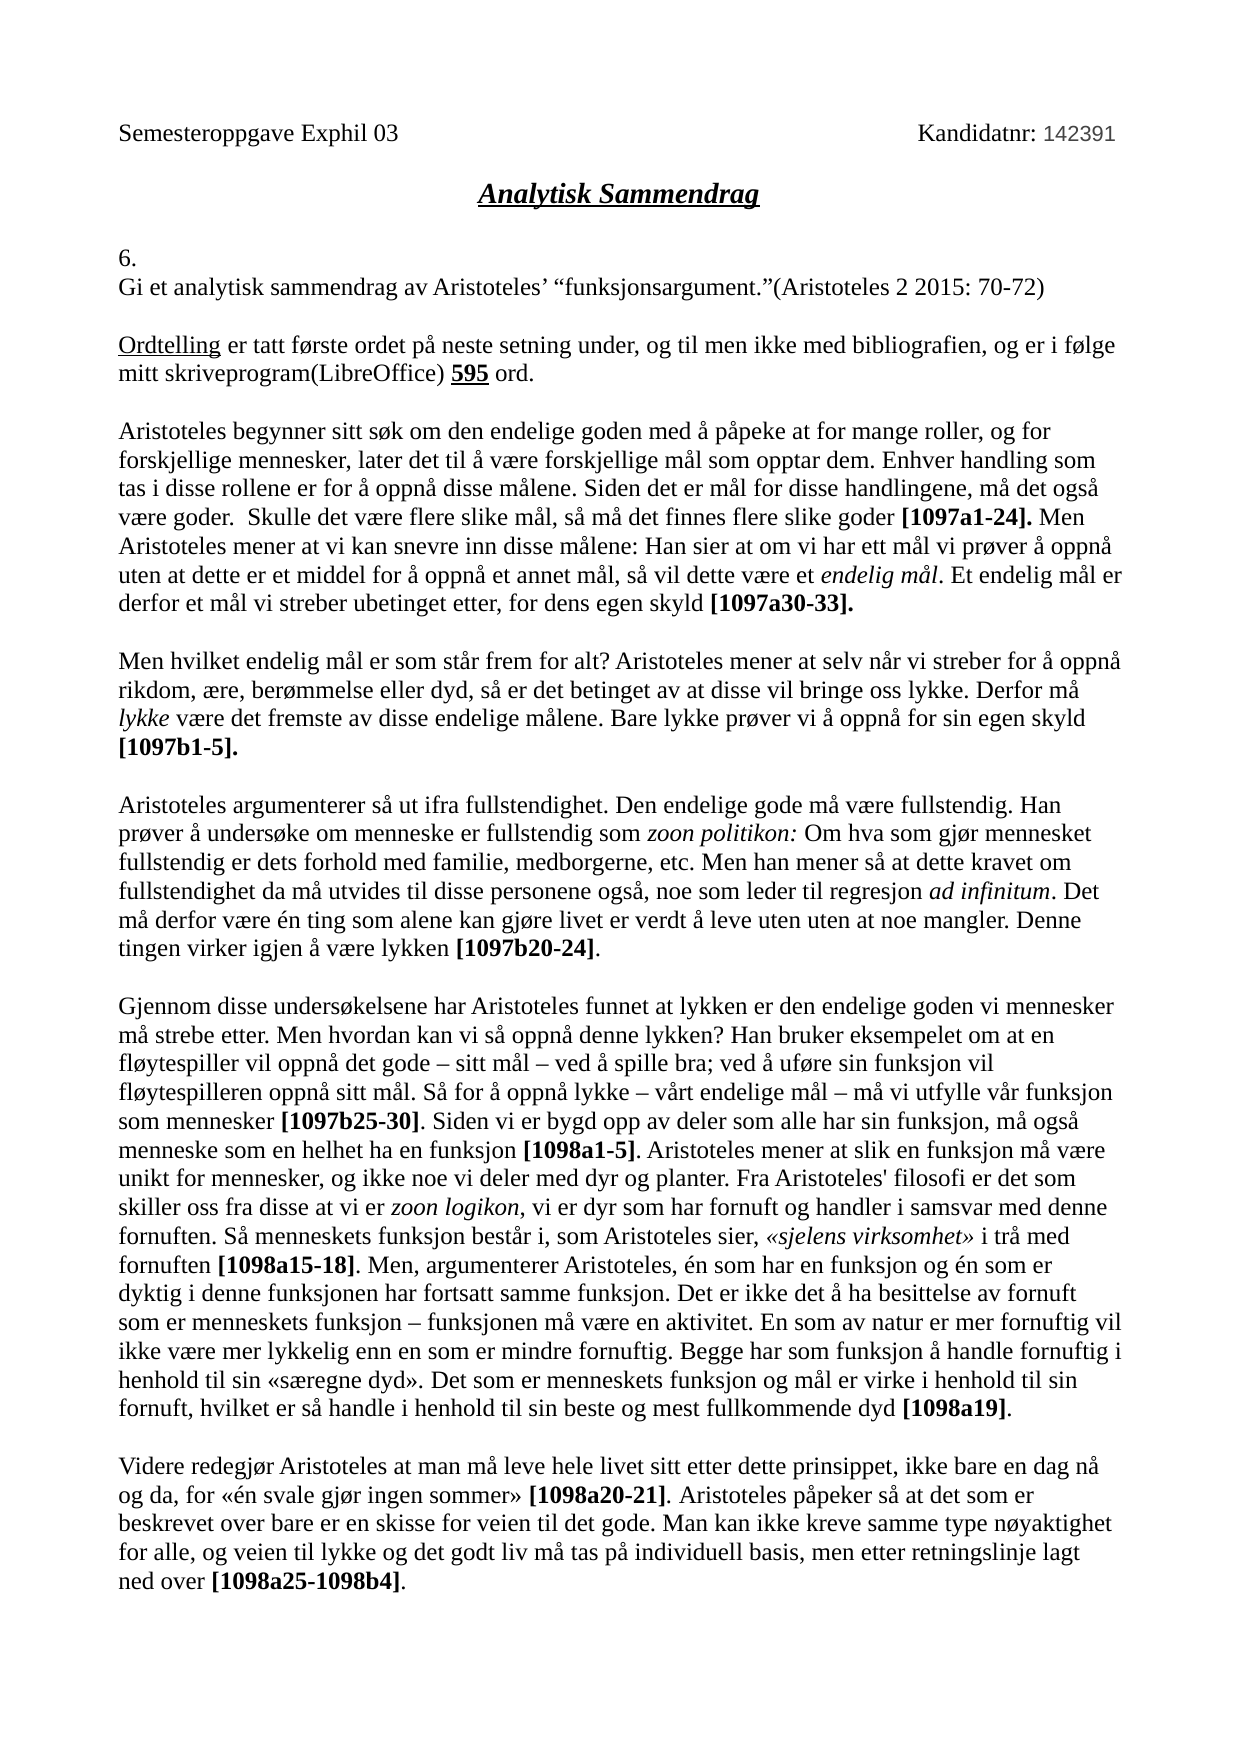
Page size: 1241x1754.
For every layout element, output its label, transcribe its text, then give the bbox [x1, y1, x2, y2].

text Videre redegjør Aristoteles at man må leve hele livet sitt etter dette prinsippet, ikke bare en dag nå og da, for «én svale gjør ingen sommer» [1098a20-21]. Aristoteles påpeker så at det som er beskrevet over bare er en skisse for veien til det gode. Man kan ikke kreve samme type nøyaktighet for alle, og veien til lykke og det godt liv må tas på individuell basis, men etter retningslinje lagt ned over [1098a25-1098b4]. [118, 1451, 1122, 1595]
text 6. [118, 243, 1122, 272]
text Analytisk Sammendrag [118, 176, 1122, 210]
text Ordtelling er tatt første ordet på neste setning under, og til men ikke med bibliografien, og er i følge mitt skriveprogram(LibreOffice) 595 ord. [118, 330, 1122, 387]
text Aristoteles begynner sitt søk om den endelige goden med å påpeke at for mange roller, og for forskjellige mennesker, later det til å være forskjellige mål som opptar dem. Enhver handling som tas i disse rollene er for å oppnå disse målene. Siden det er mål for disse handlingene, må det også være goder. Skulle det være flere slike mål, så må det finnes flere slike goder [1097a1-24]. Men Aristoteles mener at vi kan snevre inn disse målene: Han sier at om vi har ett mål vi prøver å oppnå uten at dette er et middel for å oppnå et annet mål, så vil dette være et endelig mål. Et endelig mål er derfor et mål vi streber ubetinget etter, for dens egen skyld [1097a30-33]. [118, 416, 1122, 617]
text Gi et analytisk sammendrag av Aristoteles’ “funksjonsargument.”(Aristoteles 2 2015: 70-72) [118, 272, 1122, 301]
text Men hvilket endelig mål er som står frem for alt? Aristoteles mener at selv når vi streber for å oppnå rikdom, ære, berømmelse eller dyd, så er det betinget av at disse vil bringe oss lykke. Derfor må lykke være det fremste av disse endelige målene. Bare lykke prøver vi å oppnå for sin egen skyld [1097b1-5]. [118, 646, 1122, 761]
text Aristoteles argumenterer så ut ifra fullstendighet. Den endelige gode må være fullstendig. Han prøver å undersøke om menneske er fullstendig som zoon politikon: Om hva som gjør mennesket fullstendig er dets forhold med familie, medborgerne, etc. Men han mener så at dette kravet om fullstendighet da må utvides til disse personene også, noe som leder til regresjon ad infinitum. Det må derfor være én ting som alene kan gjøre livet er verdt å leve uten uten at noe mangler. Denne tingen virker igjen å være lykken [1097b20-24]. [118, 790, 1122, 962]
text Gjennom disse undersøkelsene har Aristoteles funnet at lykken er den endelige goden vi mennesker må strebe etter. Men hvordan kan vi så oppnå denne lykken? Han bruker eksempelet om at en fløytespiller vil oppnå det gode – sitt mål – ved å spille bra; ved å uføre sin funksjon vil fløytespilleren oppnå sitt mål. Så for å oppnå lykke – vårt endelige mål – må vi utfylle vår funksjon som mennesker [1097b25-30]. Siden vi er bygd opp av deler som alle har sin funksjon, må også menneske som en helhet ha en funksjon [1098a1-5]. Aristoteles mener at slik en funksjon må være unikt for mennesker, og ikke noe vi deler med dyr og planter. Fra Aristoteles' filosofi er det som skiller oss fra disse at vi er zoon logikon, vi er dyr som har fornuft og handler i samsvar med denne fornuften. Så menneskets funksjon består i, som Aristoteles sier, «sjelens virksomhet» i trå med fornuften [1098a15-18]. Men, argumenterer Aristoteles, én som har en funksjon og én som er dyktig i denne funksjonen har fortsatt samme funksjon. Det er ikke det å ha besittelse av fornuft som er menneskets funksjon – funksjonen må være en aktivitet. En som av natur er mer fornuftig vil ikke være mer lykkelig enn en som er mindre fornuftig. Begge har som funksjon å handle fornuftig i henhold til sin «særegne dyd». Det som er menneskets funksjon og mål er virke i henhold til sin fornuft, hvilket er så handle i henhold til sin beste og mest fullkommende dyd [1098a19]. [118, 991, 1122, 1422]
